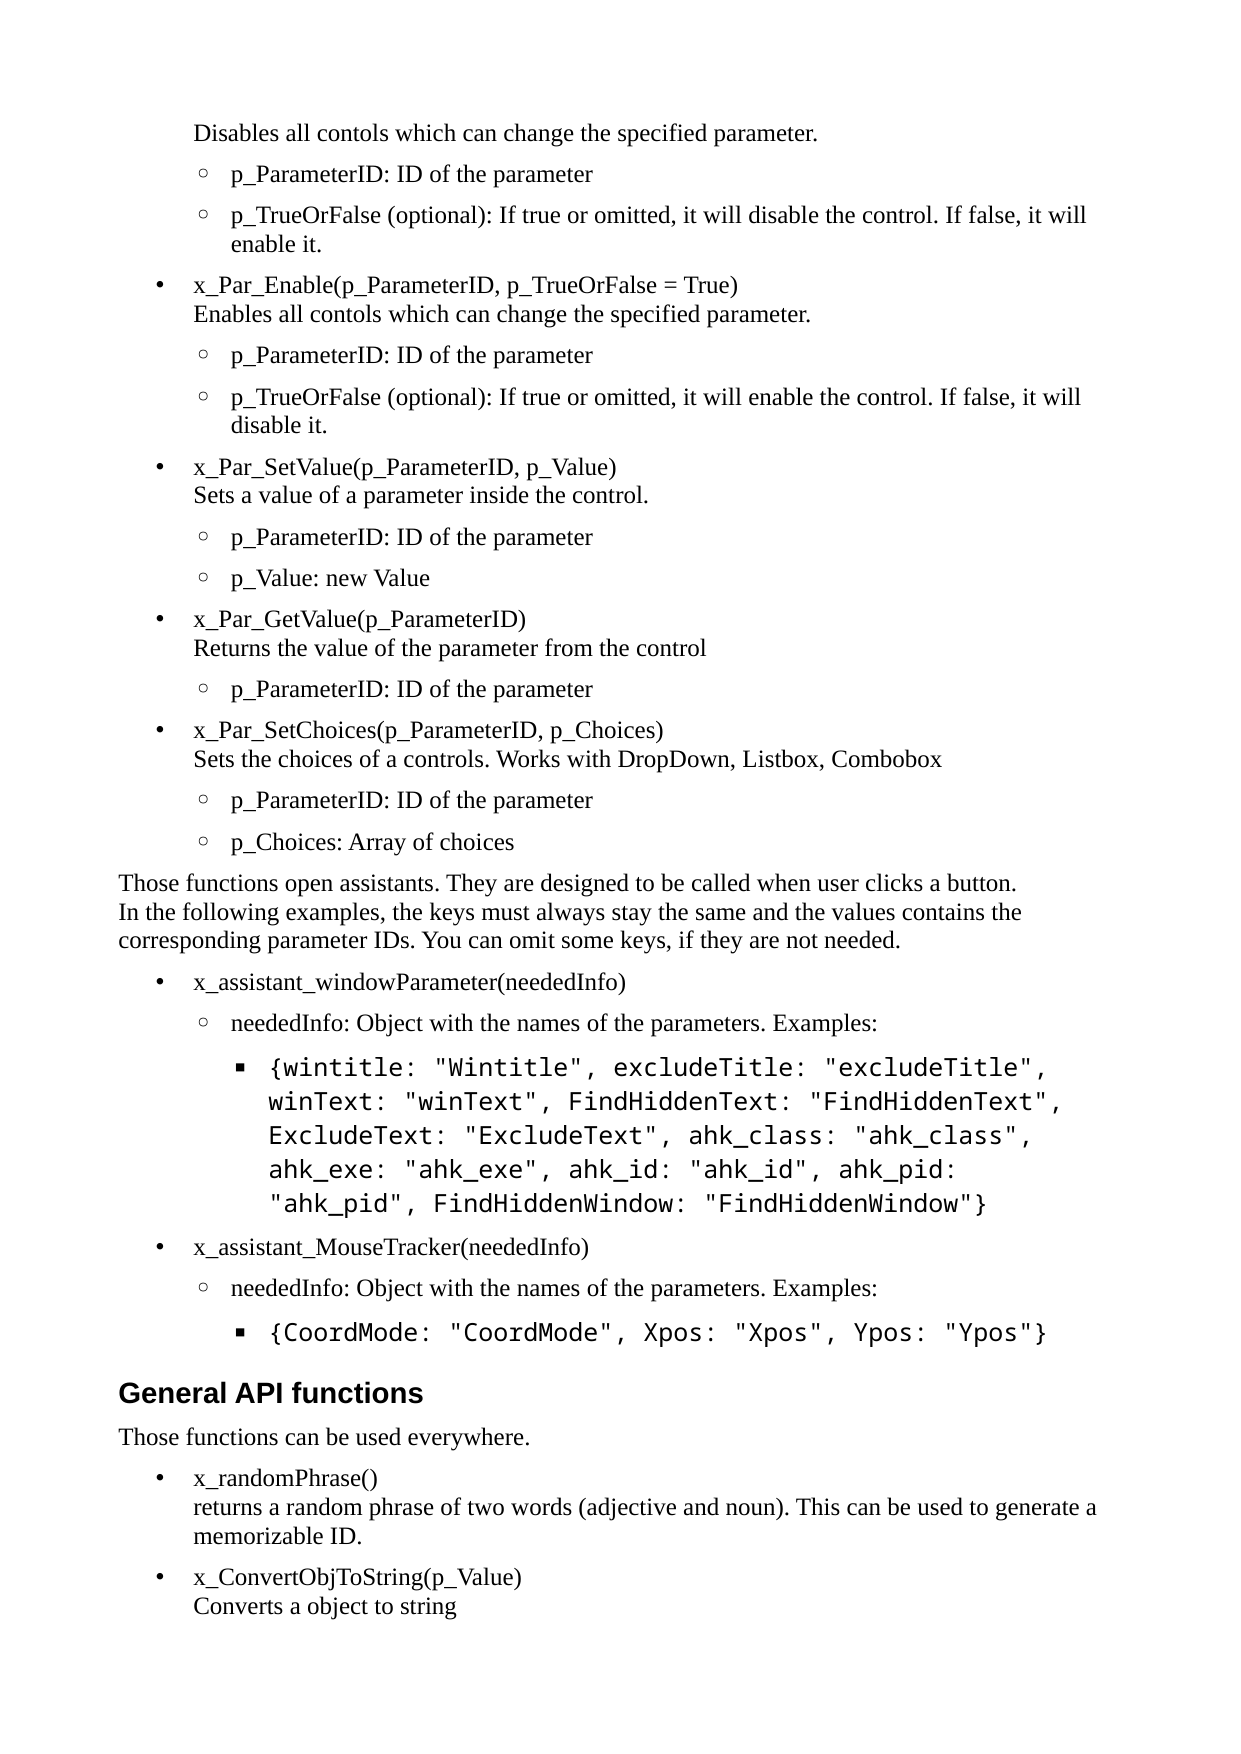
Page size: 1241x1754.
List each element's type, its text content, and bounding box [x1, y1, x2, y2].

list Disables all contols which can change the specified parameter. [156, 118, 1122, 147]
list p_ParameterID: ID of the parameter [193, 786, 1122, 814]
list x_ConvertObjToString(p_Value) Converts a object to string [156, 1562, 1122, 1619]
list x_Par_GetValue(p_ParameterID) Returns the value of the parameter from the control [156, 604, 1122, 662]
list p_ParameterID: ID of the parameter [193, 522, 1122, 551]
list p_ParameterID: ID of the parameter [193, 674, 1122, 703]
list p_Value: new Value [193, 563, 1122, 592]
list x_Par_Enable(p_ParameterID, p_TrueOrFalse = True) Enables all contols which can change the specified parameter. [156, 271, 1122, 328]
subtitle General API functions [118, 1376, 1122, 1409]
list x_randomPhrase() returns a random phrase of two words (adjective and noun). This can be used to generate a memorizable ID. [156, 1463, 1122, 1549]
list p_Choices: Array of choices [193, 827, 1122, 856]
list neededInfo: Object with the names of the parameters. Examples: [193, 1273, 1122, 1302]
list x_Par_SetValue(p_ParameterID, p_Value) Sets a value of a parameter inside the control. [156, 452, 1122, 509]
list neededInfo: Object with the names of the parameters. Examples: [193, 1008, 1122, 1037]
list {wintitle: "Wintitle", excludeTitle: "excludeTitle", winText: "winText", FindHiddenText: "FindHiddenText", ExcludeText: "ExcludeText", ahk_class: "ahk_class", ahk_exe: "ahk_exe", ahk_id: "ahk_id", ahk_pid: "ahk_pid", FindHiddenWindow: "FindHiddenWindow"} [231, 1049, 1122, 1220]
list p_ParameterID: ID of the parameter [193, 341, 1122, 369]
list p_TrueOrFalse (optional): If true or omitted, it will disable the control. If false, it will enable it. [193, 201, 1122, 258]
list p_ParameterID: ID of the parameter [193, 159, 1122, 188]
text Those functions can be used everywhere. [118, 1422, 1122, 1451]
list x_Par_SetChoices(p_ParameterID, p_Choices) Sets the choices of a controls. Works with DropDown, Listbox, Combobox [156, 716, 1122, 773]
text Those functions open assistants. They are designed to be called when user clicks a button. In the following examples, the keys must always stay the same and the values contains the corresponding parameter IDs. You can omit some keys, if they are not needed. [118, 868, 1122, 954]
list x_assistant_MouseTracker(neededInfo) [156, 1232, 1122, 1261]
list x_assistant_windowParameter(neededInfo) [156, 967, 1122, 996]
list {CoordMode: "CoordMode", Xpos: "Xpos", Ypos: "Ypos"} [231, 1315, 1122, 1349]
list p_TrueOrFalse (optional): If true or omitted, it will enable the control. If false, it will disable it. [193, 382, 1122, 439]
